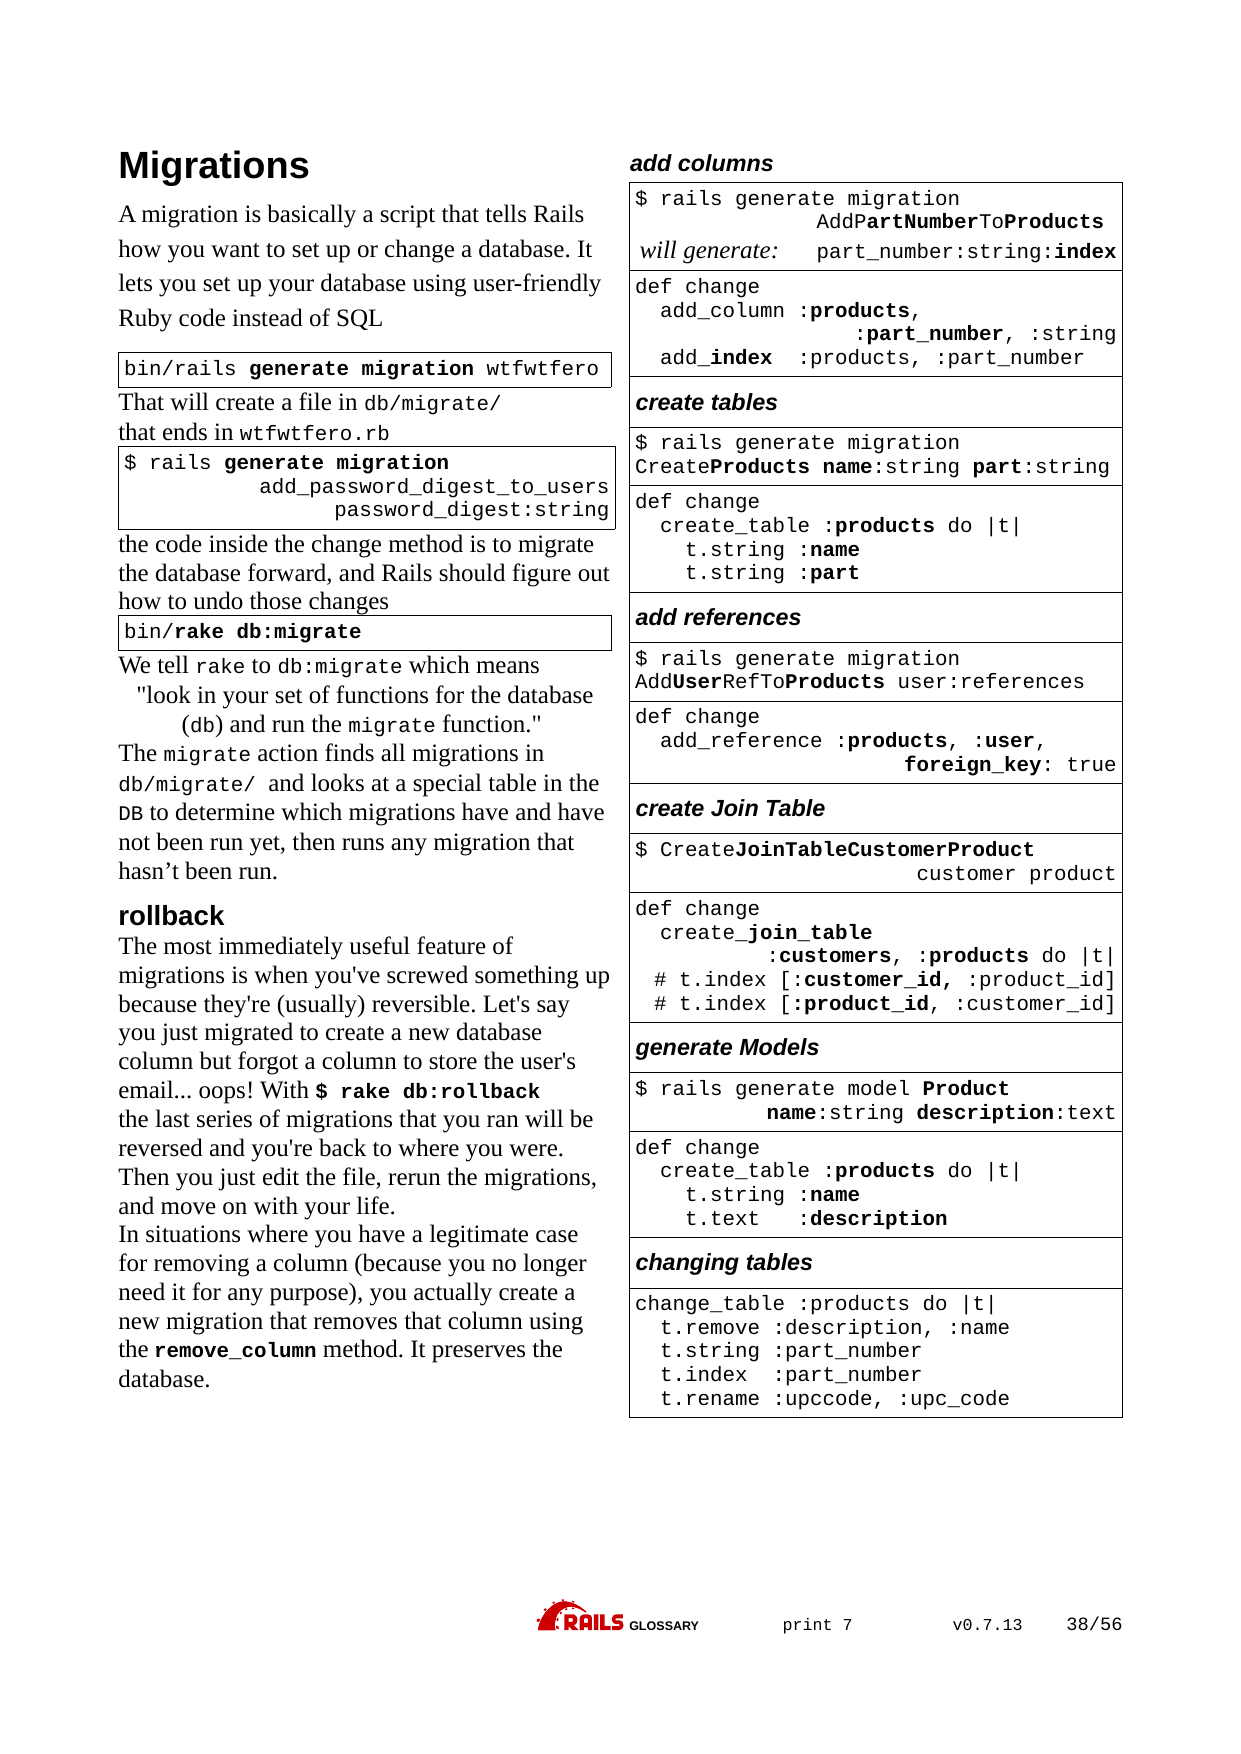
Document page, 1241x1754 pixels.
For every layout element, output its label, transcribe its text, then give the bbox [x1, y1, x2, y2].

table_cell def change create_join_table :customers, :products do |t| # t.index [:customer_id, :product_id] # t.index [:product_id, :customer_id] [630, 893, 1122, 1022]
text the code inside the change method is to migrate the database forward, and Rails should figure out how to undo those changes [118, 530, 611, 615]
text We tell rake to db:migrate which means [118, 651, 611, 680]
table_cell $ rails generate migration CreateProducts name:string part:string [630, 428, 1122, 485]
table_header bin/rails generate migration wtfwtfero [119, 353, 611, 387]
text A migration is basically a script that tells Rails how you want to set up or change a database. It lets you set up your database using user-friendly Ruby code instead of SQL [118, 199, 611, 331]
table_cell def change create_table :products do |t| t.string :name t.string :part [630, 486, 1122, 592]
subtitle add columns [630, 149, 1122, 176]
text "look in your set of functions for the database (db) and run the migrate function." [118, 680, 611, 738]
table_cell $ rails generate model Product name:string description:text [630, 1073, 1122, 1131]
table_cell create Join Table [630, 784, 1122, 833]
text that ends in wtfwtfero.rb [118, 417, 611, 446]
table_cell $ rails generate migration AddUserRefToProducts user:references [630, 643, 1122, 701]
table_cell def change add_column :products, :part_number, :string add_index :products, :part_number [630, 271, 1122, 376]
table_header $ rails generate migration add_password_digest_to_users password_digest:string [119, 447, 615, 529]
text In situations where you have a legitimate case for removing a column (because you no longer need it for any purpose), you actually create a new migration that removes that column using the remove_column method. It preserves the database. [118, 1219, 611, 1393]
table_header $ rails generate migration AddPartNumberToProducts will generate: part_number:string:index [630, 183, 1122, 270]
text the last series of migrations that you ran will be reversed and you're back to where you were. Then you just edit the file, rerun the migrations, and move on with your life. [118, 1104, 611, 1219]
table_cell add references [630, 593, 1122, 642]
text That will create a file in db/migrate/ [118, 388, 611, 417]
table_cell changing tables [630, 1238, 1122, 1287]
text The migrate action finds all migrations in db/migrate/ and looks at a special table in the DB to determine which migrations have and have not been run yet, then runs any migration that hasn’t been run. [118, 738, 611, 884]
table_cell create tables [630, 377, 1122, 427]
table_header bin/rake db:migrate [119, 616, 611, 650]
table_cell change_table :products do |t| t.remove :description, :name t.string :part_number t.index :part_number t.rename :upccode, :upc_code [630, 1289, 1122, 1417]
subtitle rollback [118, 899, 611, 931]
table_cell def change add_reference :products, :user, foreign_key: true [630, 702, 1122, 783]
table_cell $ CreateJoinTableCustomerProduct customer product [630, 834, 1122, 892]
subtitle Migrations [118, 143, 611, 187]
table_cell generate Models [630, 1023, 1122, 1072]
text The most immediately useful feature of migrations is when you've screwed something up because they're (usually) reversible. Let's say you just migrated to create a new database column but forgot a column to store the user's email... oops! With $ rake db:rollback [118, 931, 611, 1104]
table_cell def change create_table :products do |t| t.string :name t.text :description [630, 1132, 1122, 1237]
